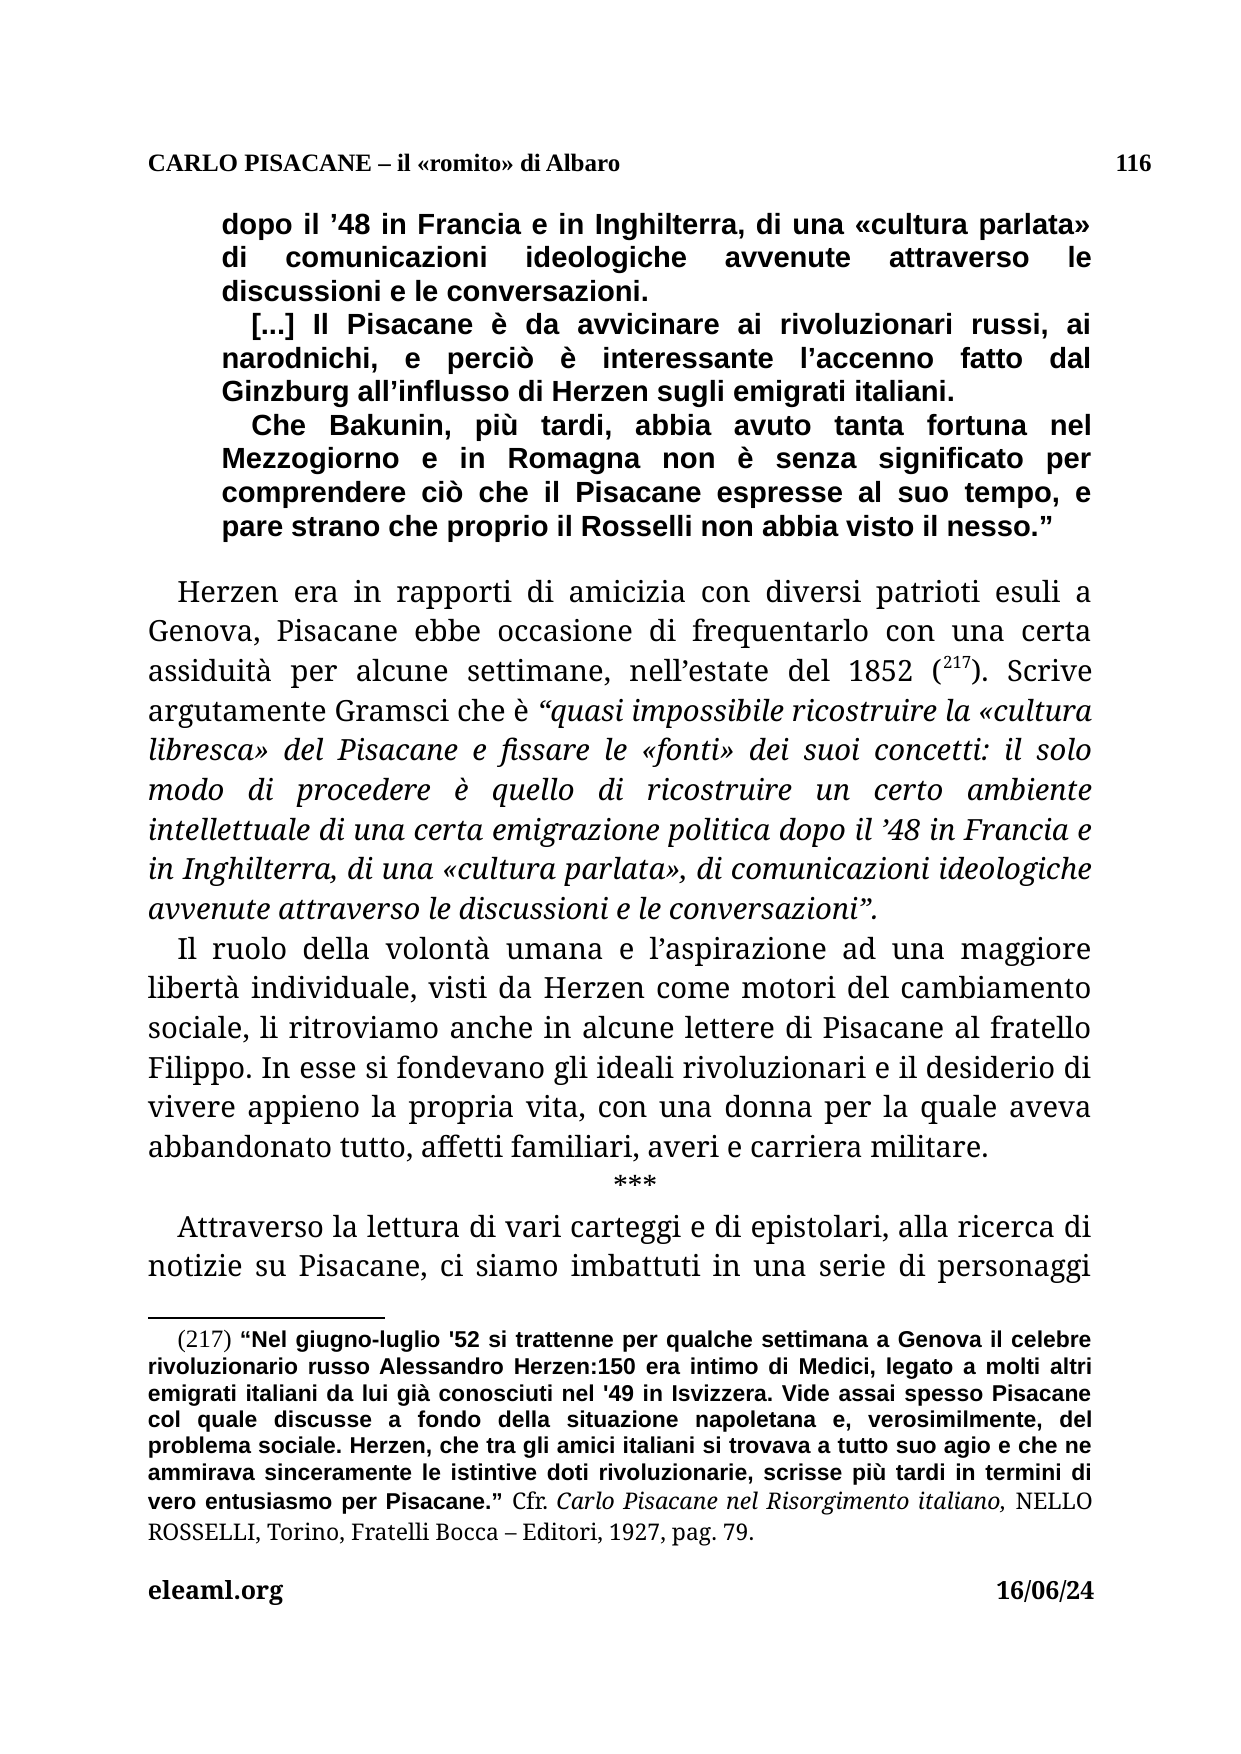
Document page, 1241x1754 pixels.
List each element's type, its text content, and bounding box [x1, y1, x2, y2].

text *** [148, 1166, 1093, 1206]
text Il ruolo della volontà umana e l’aspirazione ad una maggiore libertà individuale, visti da Herzen come motori del cambiamento sociale, li ritroviamo anche in alcune lettere di Pisacane al fratello Filippo. In esse si fondevano gli ideali rivoluzionari e il desiderio di vivere appieno la propria vita, con una donna per la quale aveva abbandonato tutto, affetti familiari, averi e carriera militare. [148, 928, 1093, 1166]
text Che Bakunin, più tardi, abbia avuto tanta fortuna nel Mezzogiorno e in Romagna non è senza significato per comprendere ciò che il Pisacane espresse al suo tempo, e pare strano che proprio il Rosselli non abbia visto il nesso.” [221, 408, 1093, 542]
text [...] Il Pisacane è da avvicinare ai rivoluzionari russi, ai narodnichi, e perciò è interessante l’accenno fatto dal Ginzburg all’influsso di Herzen sugli emigrati italiani. [221, 307, 1093, 408]
text Attraverso la lettura di vari carteggi e di epistolari, alla ricerca di notizie su Pisacane, ci siamo imbattuti in una serie di personaggi [148, 1206, 1093, 1285]
text “Nel giugno-luglio '52 si trattenne per qualche settimana a Genova il celebre rivoluzionario russo Alessandro Herzen:150 era intimo di Medici, legato a molti altri emigrati italiani da lui già conosciuti nel '49 in Isvizzera. Vide assai spesso Pisacane col quale discusse a fondo della situazione napoletana e, verosimilmente, del problema sociale. Herzen, che tra gli amici italiani si trovava a tutto suo agio e che ne ammirava sinceramente le istintive doti rivoluzionarie, scrisse più tardi in termini di vero entusiasmo per Pisacane.” Cfr. Carlo Pisacane nel Risorgimento italiano, NELLO ROSSELLI, Torino, Fratelli Bocca – Editori, 1927, pag. 79. [148, 1324, 1093, 1547]
text dopo il ’48 in Francia e in Inghilterra, di una «cultura parlata» di comunicazioni ideologiche avvenute attraverso le discussioni e le conversazioni. [221, 207, 1093, 307]
text Herzen era in rapporti di amicizia con diversi patrioti esuli a Genova, Pisacane ebbe occasione di frequentarlo con una certa assiduità per alcune settimane, nell’estate del 1852 (). Scrive argutamente Gramsci che è “quasi impossibile ricostruire la «cultura libresca» del Pisacane e fissare le «fonti» dei suoi concetti: il solo modo di procedere è quello di ricostruire un certo ambiente intellettuale di una certa emigrazione politica dopo il ’48 in Francia e in Inghilterra, di una «cultura parlata», di comunicazioni ideologiche avvenute attraverso le discussioni e le conversazioni”. [148, 571, 1093, 928]
